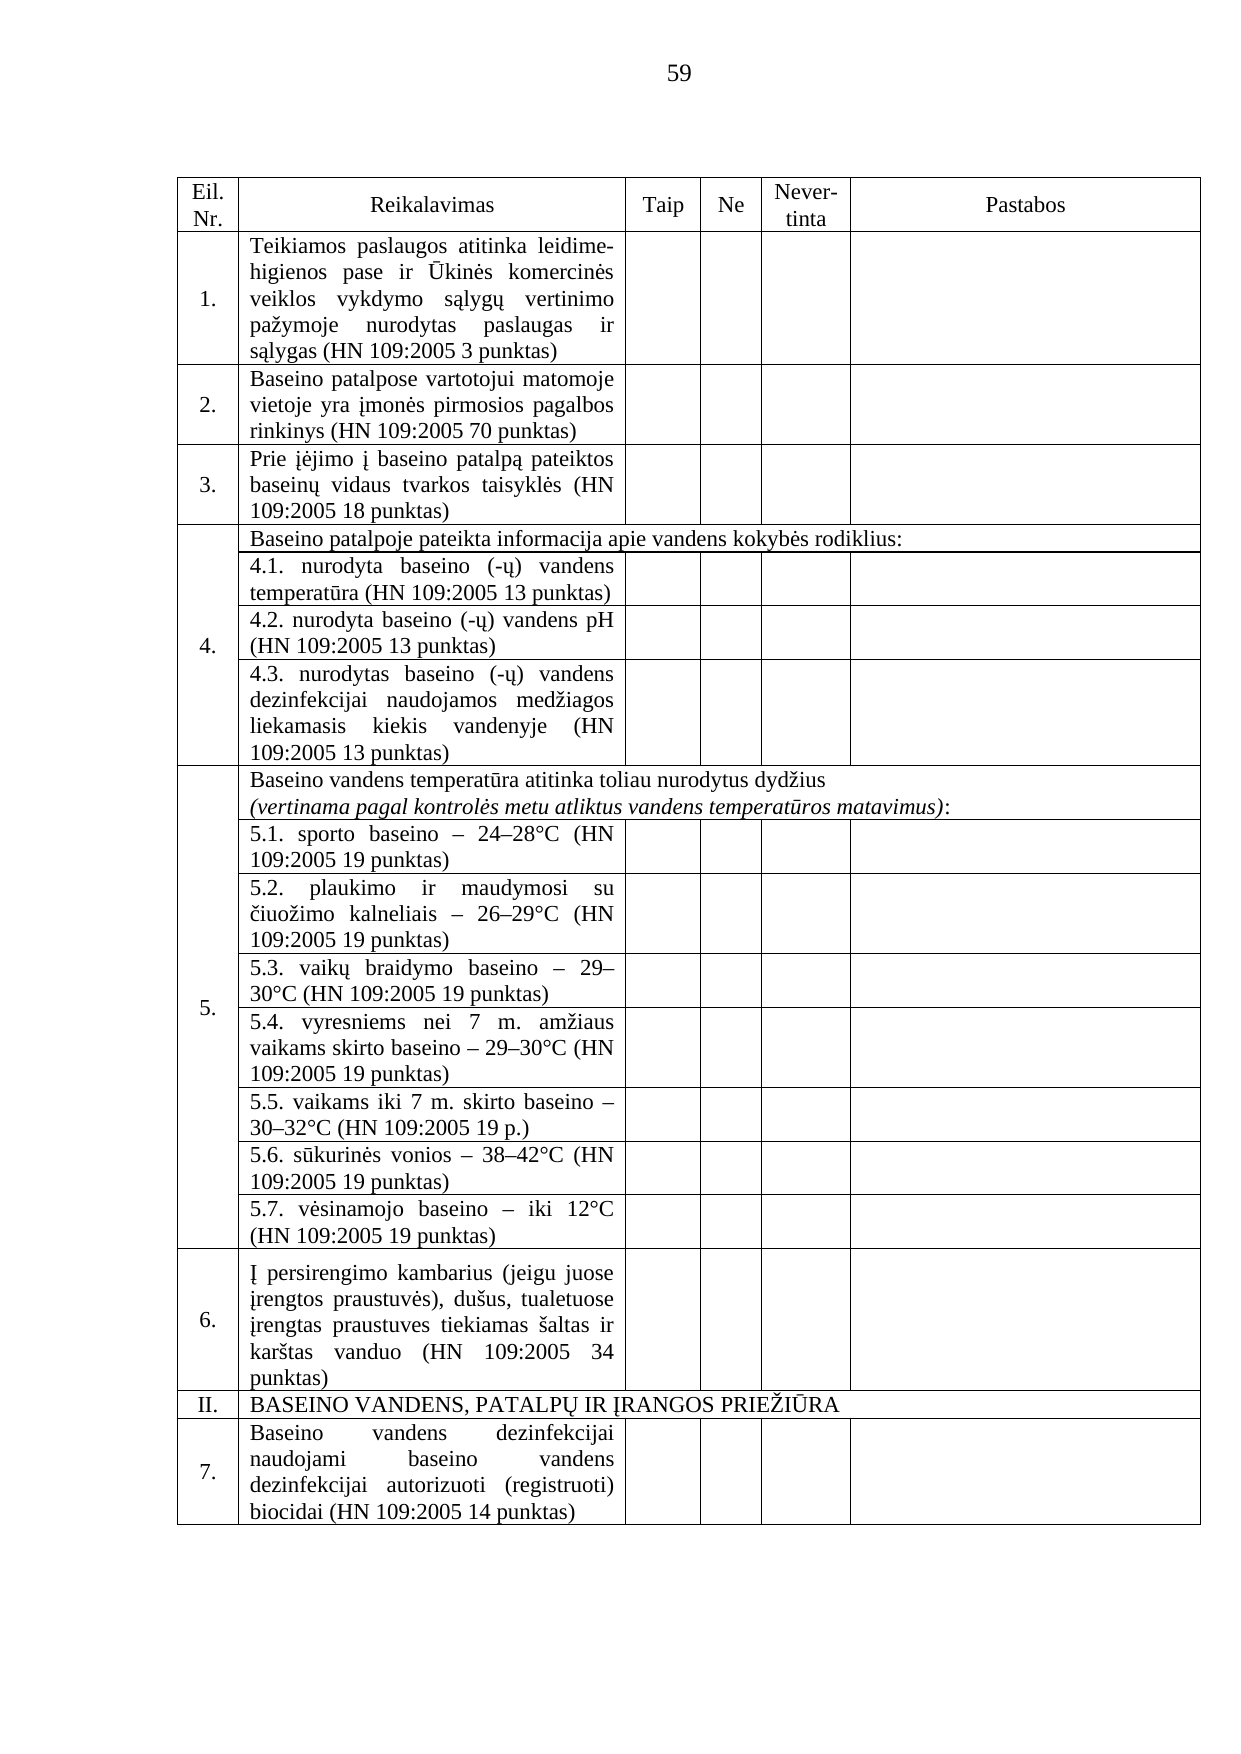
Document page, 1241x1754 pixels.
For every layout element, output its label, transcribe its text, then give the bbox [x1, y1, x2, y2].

table_cell 3. [178, 445, 238, 524]
table_header Taip [626, 178, 700, 231]
table_cell 2. [178, 365, 238, 444]
table_cell [701, 1008, 761, 1087]
table_cell 4.2. nurodyta baseino (-ų) vandens pH (HN 109:2005 13 punktas) [239, 606, 625, 659]
table_cell [626, 954, 700, 1007]
table_cell [851, 553, 1200, 605]
table_cell [626, 1088, 700, 1141]
table_cell II. [178, 1391, 238, 1418]
table_cell [701, 445, 761, 524]
table_cell 4. [178, 525, 238, 765]
table_cell [701, 660, 761, 765]
table_cell [762, 1008, 850, 1087]
table_cell [762, 1142, 850, 1194]
table_cell [626, 1142, 700, 1194]
table_cell [851, 1419, 1200, 1524]
table_cell 7. [178, 1419, 238, 1524]
table_cell [762, 606, 850, 659]
table_cell [626, 365, 700, 444]
table_cell Baseino vandens dezinfekcijai naudojami baseino vandens dezinfekcijai autorizuoti (registruoti) biocidai (HN 109:2005 14 punktas) [239, 1419, 625, 1524]
table_cell 5.1. sporto baseino – 24–28°C (HN 109:2005 19 punktas) [239, 820, 625, 873]
table_cell [626, 553, 700, 605]
table_cell [701, 1142, 761, 1194]
table_cell [851, 606, 1200, 659]
table_cell [626, 606, 700, 659]
table_cell [701, 1419, 761, 1524]
table_cell [626, 232, 700, 364]
table_header Eil. Nr. [178, 178, 238, 231]
table_cell BASEINO VANDENS, PATALPŲ IR ĮRANGOS PRIEŽIŪRA [239, 1391, 1200, 1418]
table_cell [762, 1419, 850, 1524]
table_cell [701, 820, 761, 873]
table_cell [851, 1142, 1200, 1194]
table_cell [851, 1195, 1200, 1248]
table_header Pastabos [851, 178, 1200, 231]
table_cell Baseino patalpose vartotojui matomoje vietoje yra įmonės pirmosios pagalbos rinkinys (HN 109:2005 70 punktas) [239, 365, 625, 444]
table_cell 4.3. nurodytas baseino (-ų) vandens dezinfekcijai naudojamos medžiagos liekamasis kiekis vandenyje (HN 109:2005 13 punktas) [239, 660, 625, 765]
table_cell [851, 1008, 1200, 1087]
table_cell [701, 606, 761, 659]
table_cell 5.3. vaikų braidymo baseino – 29–30°C (HN 109:2005 19 punktas) [239, 954, 625, 1007]
table_cell [762, 1195, 850, 1248]
table_cell [626, 874, 700, 953]
table_cell [626, 660, 700, 765]
table_cell [701, 1195, 761, 1248]
table_header Reikalavimas [239, 178, 625, 231]
table_cell 1. [178, 232, 238, 364]
table_cell [762, 553, 850, 605]
table_cell [626, 1249, 700, 1390]
table_cell [762, 445, 850, 524]
table_cell [762, 232, 850, 364]
table_cell [626, 820, 700, 873]
table_cell 6. [178, 1249, 238, 1390]
table_cell [762, 365, 850, 444]
table_cell [762, 954, 850, 1007]
table_cell [626, 1195, 700, 1248]
table_cell [851, 1088, 1200, 1141]
table_cell 5.5. vaikams iki 7 m. skirto baseino – 30–32°C (HN 109:2005 19 p.) [239, 1088, 625, 1141]
table_cell 5. [178, 766, 238, 1248]
table_cell [851, 954, 1200, 1007]
table_cell [701, 365, 761, 444]
table_cell [851, 1249, 1200, 1390]
table_cell [851, 660, 1200, 765]
table_cell Baseino patalpoje pateikta informacija apie vandens kokybės rodiklius: [239, 525, 1200, 551]
table_cell [701, 874, 761, 953]
table_cell [626, 1419, 700, 1524]
table_cell [851, 232, 1200, 364]
table_cell [626, 1008, 700, 1087]
table_cell [701, 1088, 761, 1141]
table_header Ne [701, 178, 761, 231]
table_cell 5.7. vėsinamojo baseino – iki 12°C (HN 109:2005 19 punktas) [239, 1195, 625, 1248]
table_cell [762, 820, 850, 873]
table_cell 4.1. nurodyta baseino (-ų) vandens temperatūra (HN 109:2005 13 punktas) [239, 553, 625, 605]
table_cell 5.6. sūkurinės vonios – 38–42°C (HN 109:2005 19 punktas) [239, 1142, 625, 1194]
table_cell [701, 553, 761, 605]
table_cell [851, 874, 1200, 953]
table_cell [762, 1088, 850, 1141]
table_cell [626, 445, 700, 524]
table_cell Į persirengimo kambarius (jeigu juose įrengtos praustuvės), dušus, tualetuose įrengtas praustuves tiekiamas šaltas ir karštas vanduo (HN 109:2005 34 punktas) [239, 1249, 625, 1390]
table_cell [851, 445, 1200, 524]
table_cell Baseino vandens temperatūra atitinka toliau nurodytus dydžius (vertinama pagal kontrolės metu atliktus vandens temperatūros matavimus): [239, 766, 1200, 819]
table_cell Prie įėjimo į baseino patalpą pateiktos baseinų vidaus tvarkos taisyklės (HN 109:2005 18 punktas) [239, 445, 625, 524]
table_cell [701, 232, 761, 364]
table_cell [701, 954, 761, 1007]
table_cell [762, 874, 850, 953]
table_cell [851, 365, 1200, 444]
table_cell [762, 1249, 850, 1390]
table_cell [701, 1249, 761, 1390]
table_cell 5.2. plaukimo ir maudymosi su čiuožimo kalneliais – 26–29°C (HN 109:2005 19 punktas) [239, 874, 625, 953]
table_header Never- tinta [762, 178, 850, 231]
table_cell [851, 820, 1200, 873]
table_cell 5.4. vyresniems nei 7 m. amžiaus vaikams skirto baseino – 29–30°C (HN 109:2005 19 punktas) [239, 1008, 625, 1087]
table_cell Teikiamos paslaugos atitinka leidime-higienos pase ir Ūkinės komercinės veiklos vykdymo sąlygų vertinimo pažymoje nurodytas paslaugas ir sąlygas (HN 109:2005 3 punktas) [239, 232, 625, 364]
table_cell [762, 660, 850, 765]
